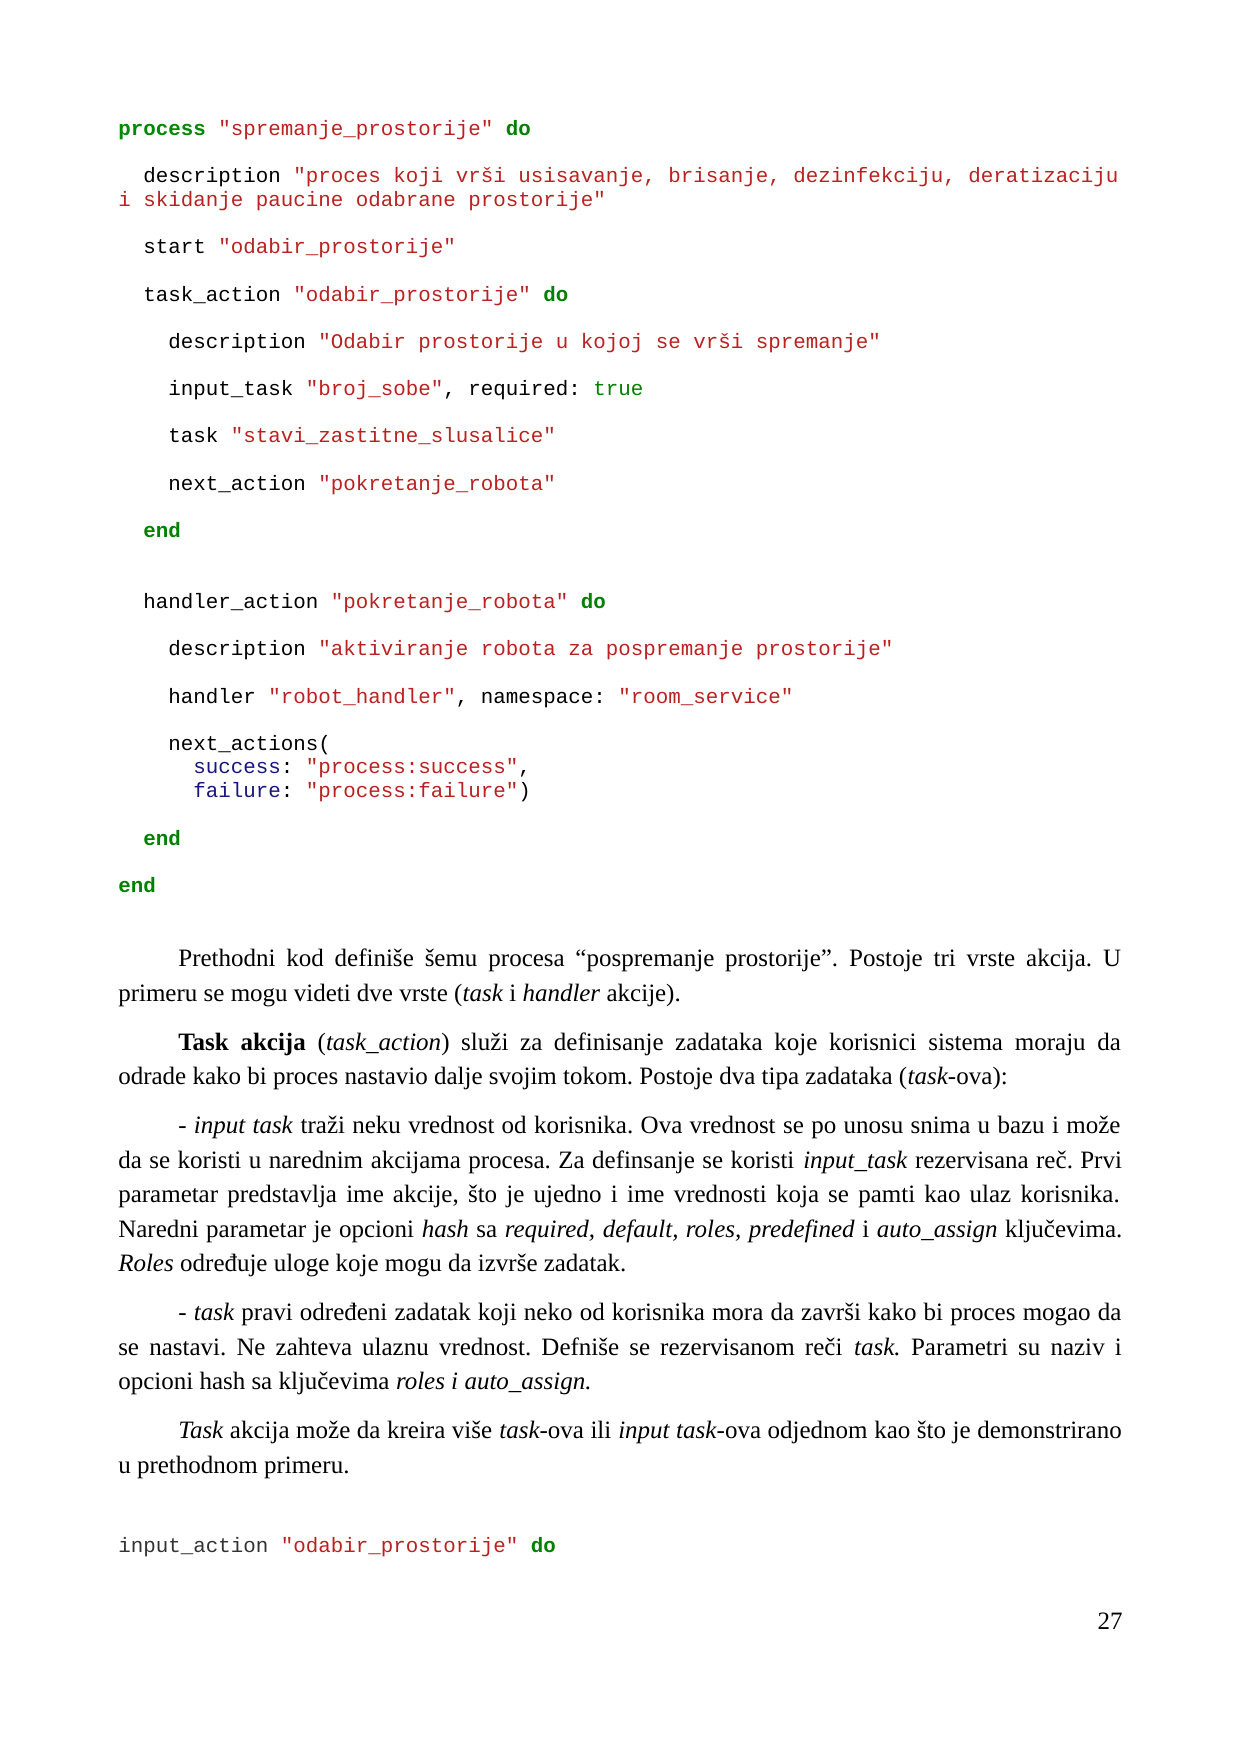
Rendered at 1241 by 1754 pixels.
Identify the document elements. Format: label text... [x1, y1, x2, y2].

text description "proces koji vrši usisavanje, brisanje, dezinfekciju, deratizaciju i skidanje paucine odabrane prostorije" [118, 165, 1122, 213]
text task_action "odabir_prostorije" do [118, 284, 1122, 307]
text end [118, 827, 1122, 851]
text task "stavi_zastitne_slusalice" [118, 426, 1122, 449]
text Task akcija može da kreira više task-ova ili input task-ova odjednom kao što je demonstrirano u prethodnom primeru. [118, 1416, 1122, 1479]
text next_actions( [118, 733, 1122, 757]
text next_action "pokretanje_robota" [118, 473, 1122, 496]
text Task akcija (task_action) služi za definisanje zadataka koje korisnici sistema moraju da odrade kako bi proces nastavio dalje svojim tokom. Postoje dva tipa zadataka (task-ova): [118, 1027, 1122, 1090]
text - task pravi određeni zadatak koji neko od korisnika mora da završi kako bi proces mogao da se nastavi. Ne zahteva ulaznu vrednost. Defniše se rezervisanom reči task. Parametri su naziv i opcioni hash sa ključevima roles i auto_assign. [118, 1297, 1122, 1395]
text end [118, 520, 1122, 544]
text handler_action "pokretanje_robota" do [118, 591, 1122, 615]
text handler "robot_handler", namespace: "room_service" [118, 686, 1122, 709]
text success: "process:success", [118, 757, 1122, 780]
text input_task "broj_sobe", required: true [118, 378, 1122, 402]
text Prethodni kod definiše šemu procesa “pospremanje prostorije”. Postoje tri vrste akcija. U primeru se mogu videti dve vrste (task i handler akcije). [118, 943, 1122, 1007]
text input_action "odabir_prostorije" do [118, 1535, 1122, 1559]
text process "spremanje_prostorije" do [118, 118, 1122, 142]
text description "aktiviranje robota za pospremanje prostorije" [118, 638, 1122, 662]
text description "Odabir prostorije u kojoj se vrši spremanje" [118, 331, 1122, 354]
text - input task traži neku vrednost od korisnika. Ova vrednost se po unosu snima u bazu i može da se koristi u narednim akcijama procesa. Za definsanje se koristi input_task rezervisana reč. Prvi parametar predstavlja ime akcije, što je ujedno i ime vrednosti koja se pamti kao ulaz korisnika. Naredni parametar je opcioni hash sa required, default, roles, predefined i auto_assign ključevima. Roles određuje uloge koje mogu da izvrše zadatak. [118, 1111, 1122, 1277]
text end [118, 875, 1122, 898]
text failure: "process:failure") [118, 780, 1122, 804]
text start "odabir_prostorije" [118, 236, 1122, 260]
